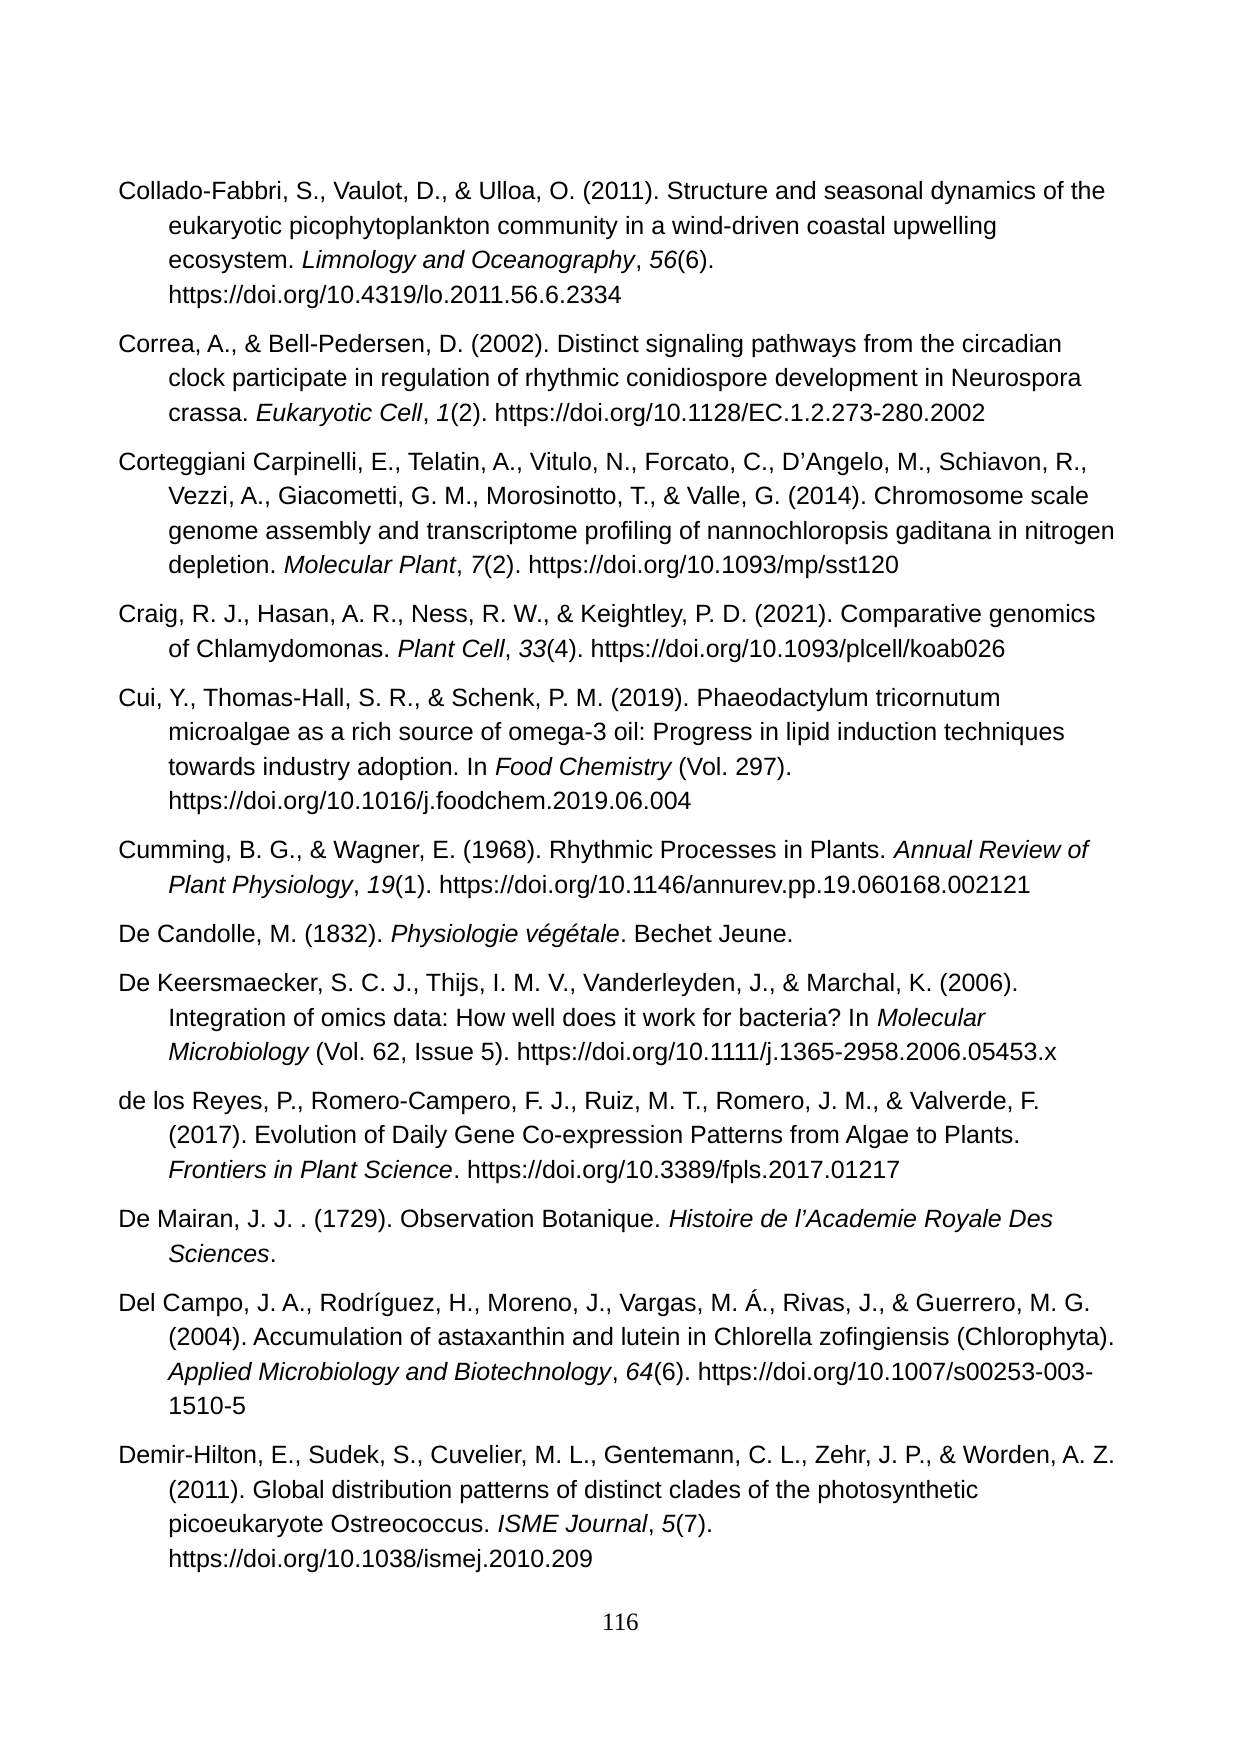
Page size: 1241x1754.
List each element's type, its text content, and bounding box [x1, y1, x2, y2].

text Cumming, B. G., & Wagner, E. (1968). Rhythmic Processes in Plants. Annual Review of Plant Physiology, 19(1). https://doi.org/10.1146/annurev.pp.19.060168.002121 [118, 835, 1122, 899]
text De Keersmaecker, S. C. J., Thijs, I. M. V., Vanderleyden, J., & Marchal, K. (2006). Integration of omics data: How well does it work for bacteria? In Molecular Microbiology (Vol. 62, Issue 5). https://doi.org/10.1111/j.1365-2958.2006.05453.x [118, 968, 1122, 1066]
text De Candolle, M. (1832). Physiologie végétale. Bechet Jeune. [118, 919, 1122, 948]
text Del Campo, J. A., Rodríguez, H., Moreno, J., Vargas, M. Á., Rivas, J., & Guerrero, M. G. (2004). Accumulation of astaxanthin and lutein in Chlorella zofingiensis (Chlorophyta). Applied Microbiology and Biotechnology, 64(6). https://doi.org/10.1007/s00253-003-1510-5 [118, 1288, 1122, 1420]
text Demir-Hilton, E., Sudek, S., Cuvelier, M. L., Gentemann, C. L., Zehr, J. P., & Worden, A. Z. (2011). Global distribution patterns of distinct clades of the photosynthetic picoeukaryote Ostreococcus. ISME Journal, 5(7). https://doi.org/10.1038/ismej.2010.209 [118, 1440, 1122, 1572]
text Corteggiani Carpinelli, E., Telatin, A., Vitulo, N., Forcato, C., D’Angelo, M., Schiavon, R., Vezzi, A., Giacometti, G. M., Morosinotto, T., & Valle, G. (2014). Chromosome scale genome assembly and transcriptome profiling of nannochloropsis gaditana in nitrogen depletion. Molecular Plant, 7(2). https://doi.org/10.1093/mp/sst120 [118, 447, 1122, 579]
text De Mairan, J. J. . (1729). Observation Botanique. Histoire de l’Academie Royale Des Sciences. [118, 1204, 1122, 1267]
text Correa, A., & Bell-Pedersen, D. (2002). Distinct signaling pathways from the circadian clock participate in regulation of rhythmic conidiospore development in Neurospora crassa. Eukaryotic Cell, 1(2). https://doi.org/10.1128/EC.1.2.273-280.2002 [118, 329, 1122, 427]
text Craig, R. J., Hasan, A. R., Ness, R. W., & Keightley, P. D. (2021). Comparative genomics of Chlamydomonas. Plant Cell, 33(4). https://doi.org/10.1093/plcell/koab026 [118, 599, 1122, 663]
text Collado-Fabbri, S., Vaulot, D., & Ulloa, O. (2011). Structure and seasonal dynamics of the eukaryotic picophytoplankton community in a wind-driven coastal upwelling ecosystem. Limnology and Oceanography, 56(6). https://doi.org/10.4319/lo.2011.56.6.2334 [118, 176, 1122, 308]
text de los Reyes, P., Romero-Campero, F. J., Ruiz, M. T., Romero, J. M., & Valverde, F. (2017). Evolution of Daily Gene Co-expression Patterns from Algae to Plants. Frontiers in Plant Science. https://doi.org/10.3389/fpls.2017.01217 [118, 1086, 1122, 1184]
text Cui, Y., Thomas-Hall, S. R., & Schenk, P. M. (2019). Phaeodactylum tricornutum microalgae as a rich source of omega-3 oil: Progress in lipid induction techniques towards industry adoption. In Food Chemistry (Vol. 297). https://doi.org/10.1016/j.foodchem.2019.06.004 [118, 683, 1122, 815]
